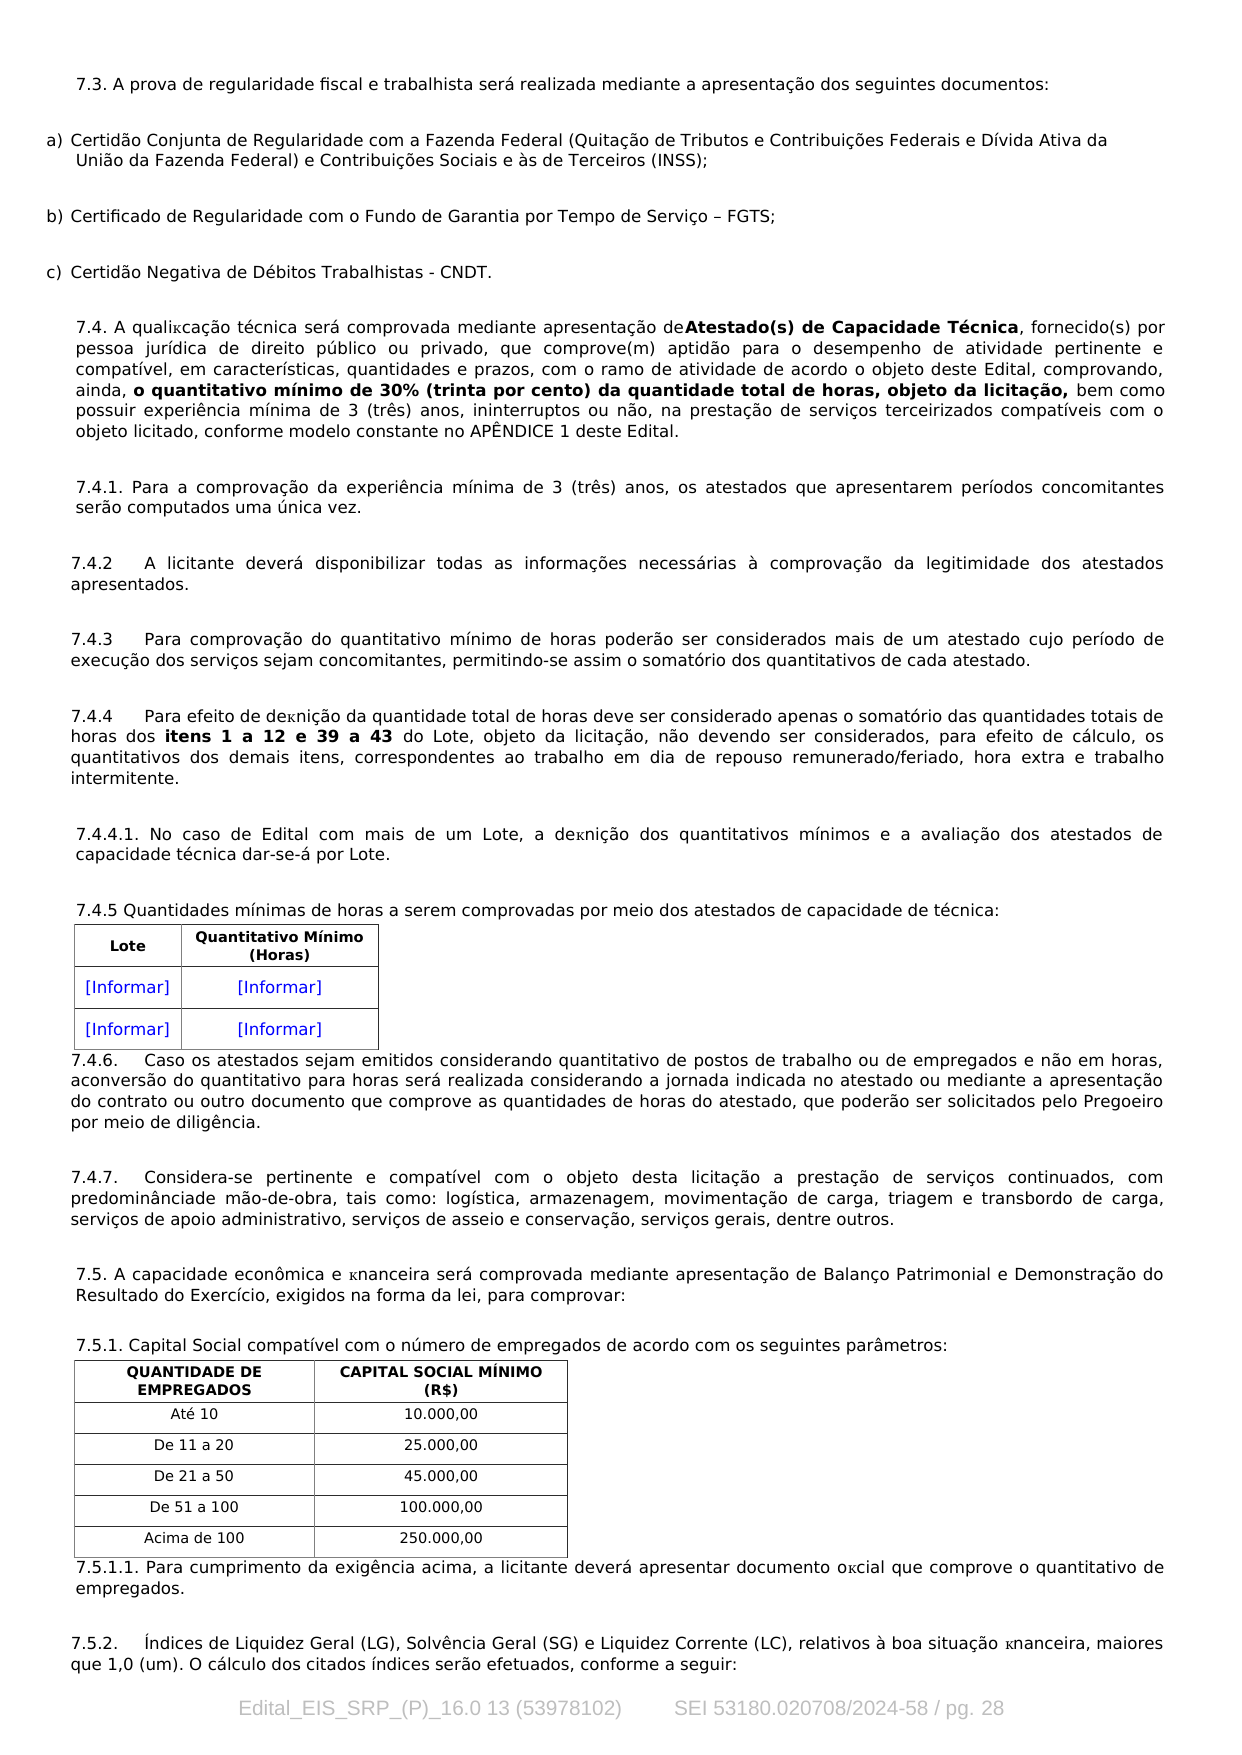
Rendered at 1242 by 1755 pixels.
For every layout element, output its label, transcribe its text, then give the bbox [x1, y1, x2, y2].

text 7.5.1. Capital Social compatível com o número de empregados de acordo com os seguintes parâmetros: [75, 1336, 1165, 1356]
table_cell [Informar] [75, 1009, 181, 1049]
list Caso os atestados sejam emitidos considerando quantitativo de postos de trabalho ou de empregados e não em horas, aconversão do quantitativo para horas será realizada considerando a jornada indicada no atestado ou mediante a apresentação do contrato ou outro documento que comprove as quantidades de horas do atestado, que poderão ser solicitados pelo Pregoeiro por meio de diligência. [70, 1050, 1165, 1132]
list Para comprovação do quantitativo mínimo de horas poderão ser considerados mais de um atestado cujo período de execução dos serviços sejam concomitantes, permitindo-se assim o somatório dos quantitativos de cada atestado. [70, 630, 1165, 670]
list Considera-se pertinente e compatível com o objeto desta licitação a prestação de serviços continuados, com predominânciade mão-de-obra, tais como: logística, armazenagem, movimentação de carga, triagem e transbordo de carga, serviços de apoio administrativo, serviços de asseio e conservação, serviços gerais, dentre outros. [70, 1168, 1165, 1229]
table_cell De 11 a 20 [75, 1434, 314, 1464]
text União da Fazenda Federal) e Contribuições Sociais e às de Terceiros (INSS); [75, 151, 1165, 171]
list Certificado de Regularidade com o Fundo de Garantia por Tempo de Serviço – FGTS; [46, 207, 1165, 226]
table_header Lote [75, 925, 181, 966]
table_cell [Informar] [182, 967, 378, 1008]
table_cell De 21 a 50 [75, 1465, 314, 1495]
table_header QUANTIDADE DE EMPREGADOS [75, 1361, 314, 1402]
table_header Quantitativo Mínimo (Horas) [182, 925, 378, 966]
table_cell 100.000,00 [315, 1496, 567, 1526]
list Certidão Conjunta de Regularidade com a Fazenda Federal (Quitação de Tributos e Contribuições Federais e Dívida Ativa da [46, 131, 1165, 150]
table_cell [Informar] [75, 967, 181, 1008]
table_cell 10.000,00 [315, 1403, 567, 1433]
table_cell De 51 a 100 [75, 1496, 314, 1526]
text 7.4. A qualicação técnica será comprovada mediante apresentação deAtestado(s) de Capacidade Técnica, fornecido(s) por pessoa jurídica de direito público ou privado, que comprove(m) aptidão para o desempenho de atividade pertinente e compatível, em características, quantidades e prazos, com o ramo de atividade de acordo o objeto deste Edital, comprovando, ainda, o quantitativo mínimo de 30% (trinta por cento) da quantidade total de horas, objeto da licitação, bem como possuir experiência mínima de 3 (três) anos, ininterruptos ou não, na prestação de serviços terceirizados compatíveis com o objeto licitado, conforme modelo constante no APÊNDICE 1 deste Edital. [75, 318, 1165, 441]
table_cell Até 10 [75, 1403, 314, 1433]
list Para efeito de denição da quantidade total de horas deve ser considerado apenas o somatório das quantidades totais de horas dos itens 1 a 12 e 39 a 43 do Lote, objeto da licitação, não devendo ser considerados, para efeito de cálculo, os quantitativos dos demais itens, correspondentes ao trabalho em dia de repouso remunerado/feriado, hora extra e trabalho intermitente. [70, 707, 1165, 788]
text 7.4.5 Quantidades mínimas de horas a serem comprovadas por meio dos atestados de capacidade de técnica: [75, 901, 1165, 920]
table_cell [Informar] [182, 1009, 378, 1049]
table_cell Acima de 100 [75, 1527, 314, 1557]
list Certidão Negativa de Débitos Trabalhistas - CNDT. [46, 263, 1165, 282]
text 7.5. A capacidade econômica e nanceira será comprovada mediante apresentação de Balanço Patrimonial e Demonstração do Resultado do Exercício, exigidos na forma da lei, para comprovar: [75, 1265, 1165, 1305]
table_cell 45.000,00 [315, 1465, 567, 1495]
table_cell 250.000,00 [315, 1527, 567, 1557]
text 7.4.1. Para a comprovação da experiência mínima de 3 (três) anos, os atestados que apresentarem períodos concomitantes serão computados uma única vez. [75, 477, 1165, 518]
list Índices de Liquidez Geral (LG), Solvência Geral (SG) e Liquidez Corrente (LC), relativos à boa situação nanceira, maiores que 1,0 (um). O cálculo dos citados índices serão efetuados, conforme a seguir: [70, 1634, 1165, 1674]
text 7.5.1.1. Para cumprimento da exigência acima, a licitante deverá apresentar documento ocial que comprove o quantitativo de empregados. [75, 1558, 1165, 1598]
list A licitante deverá disponibilizar todas as informações necessárias à comprovação da legitimidade dos atestados apresentados. [70, 554, 1165, 594]
table_header CAPITAL SOCIAL MÍNIMO (R$) [315, 1361, 567, 1402]
text 7.4.4.1. No caso de Edital com mais de um Lote, a denição dos quantitativos mínimos e a avaliação dos atestados de capacidade técnica dar-se-á por Lote. [75, 824, 1165, 864]
table_cell 25.000,00 [315, 1434, 567, 1464]
text 7.3. A prova de regularidade fiscal e trabalhista será realizada mediante a apresentação dos seguintes documentos: [75, 75, 1165, 94]
